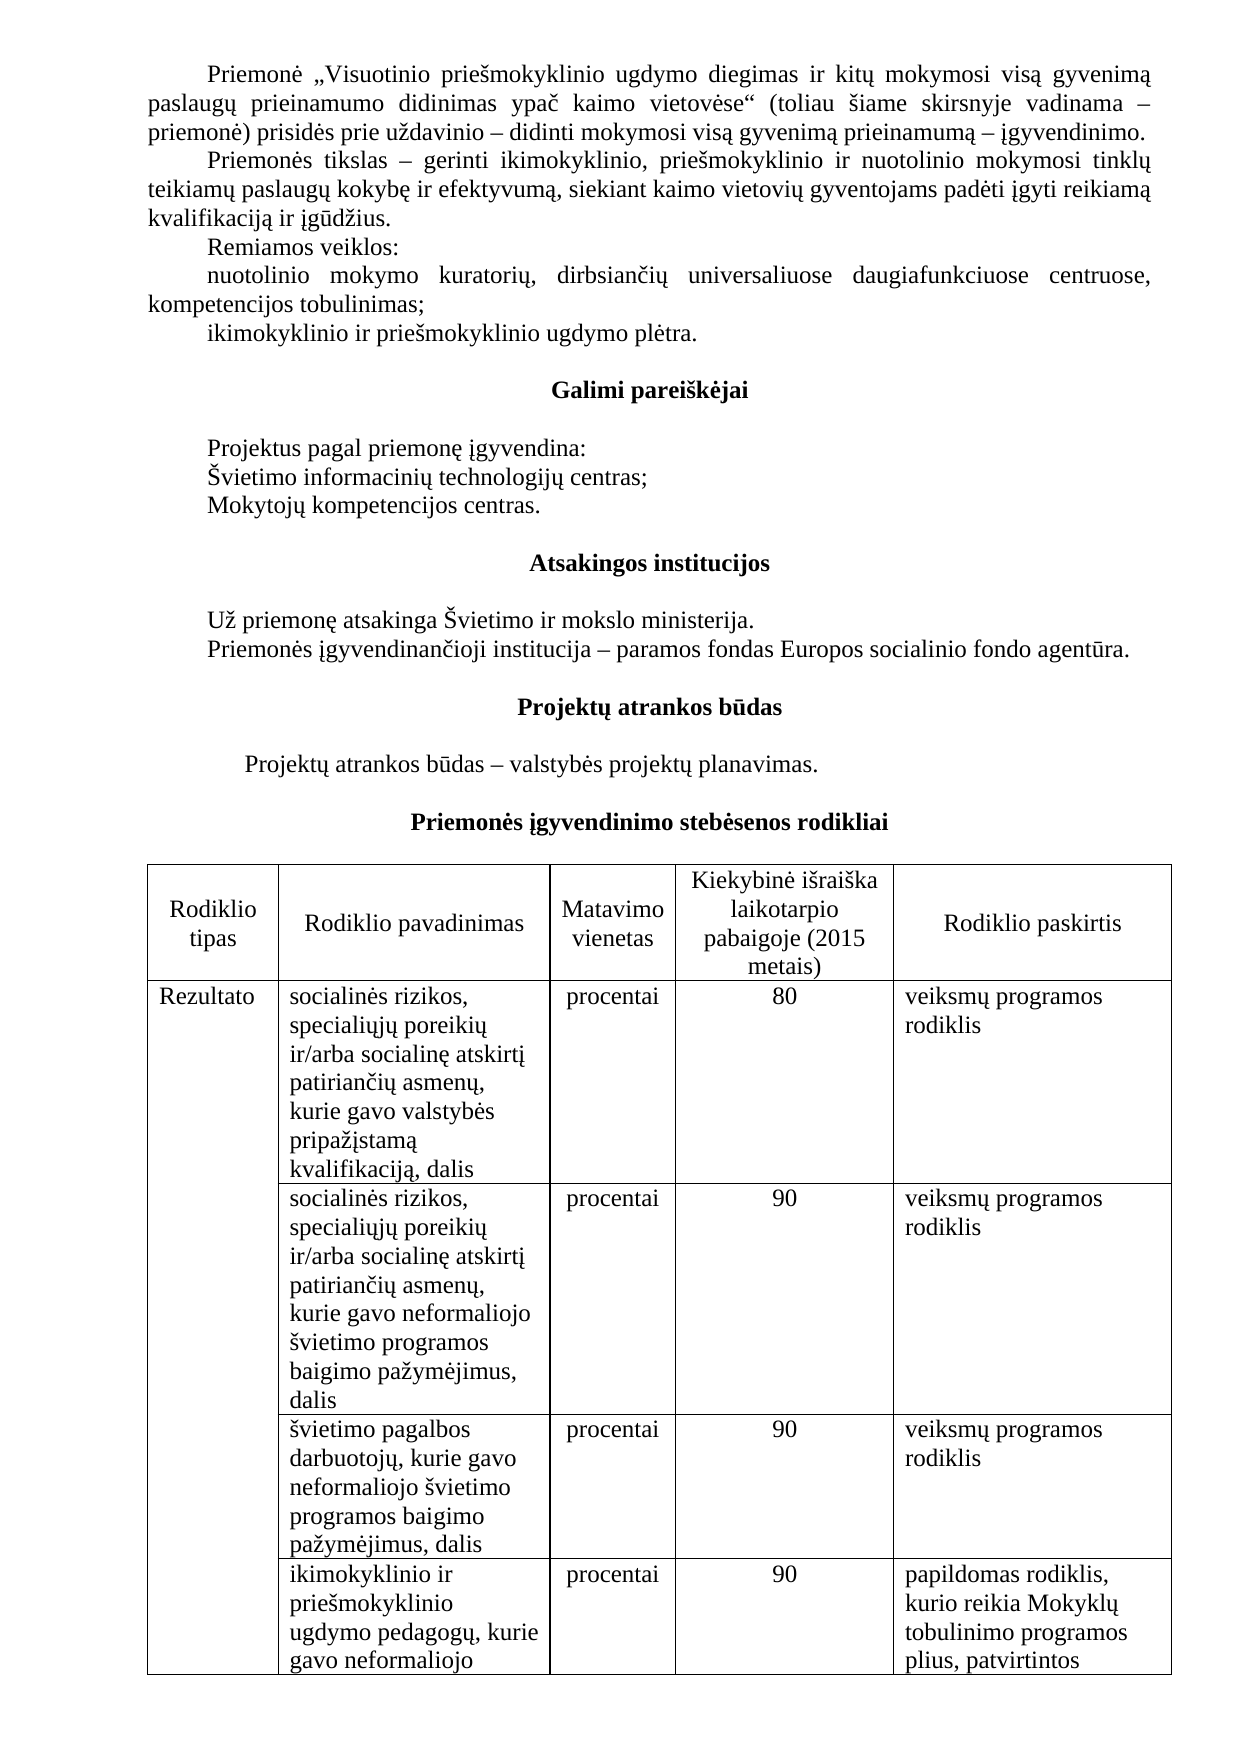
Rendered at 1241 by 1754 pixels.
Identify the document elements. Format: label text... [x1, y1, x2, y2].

text Projektų atrankos būdas [148, 692, 1152, 720]
table_cell socialinės rizikos, specialiųjų poreikių ir/arba socialinę atskirtį patiriančių asmenų, kurie gavo neformaliojo švietimo programos baigimo pažymėjimus, dalis [279, 1184, 549, 1413]
text Projektus pagal priemonę įgyvendina: [148, 433, 1152, 462]
table_header Rodiklio paskirtis [894, 865, 1171, 980]
text nuotolinio mokymo kuratorių, dirbsiančių universaliuose daugiafunkciuose centruose, kompetencijos tobulinimas; [148, 260, 1152, 318]
text Priemonės įgyvendinimo stebėsenos rodikliai [148, 807, 1152, 835]
table_header Rodiklio tipas [148, 865, 278, 980]
table_cell procentai [551, 1559, 675, 1674]
text Mokytojų kompetencijos centras. [148, 490, 1152, 519]
text Galimi pareiškėjai [148, 375, 1152, 404]
table_header Rodiklio pavadinimas [279, 865, 549, 980]
text Atsakingos institucijos [148, 548, 1152, 577]
table_cell veiksmų programos rodiklis [894, 1184, 1171, 1413]
text Priemonės įgyvendinančioji institucija – paramos fondas Europos socialinio fondo agentūra. [148, 634, 1152, 663]
text Projektų atrankos būdas – valstybės projektų planavimas. [185, 749, 1152, 778]
text ikimokyklinio ir priešmokyklinio ugdymo plėtra. [148, 318, 1152, 347]
text Švietimo informacinių technologijų centras; [148, 462, 1152, 490]
table_cell 80 [676, 981, 893, 1182]
table_cell procentai [551, 1184, 675, 1413]
table_cell 90 [676, 1184, 893, 1413]
table_cell švietimo pagalbos darbuotojų, kurie gavo neformaliojo švietimo programos baigimo pažymėjimus, dalis [279, 1415, 549, 1558]
text Už priemonę atsakinga Švietimo ir mokslo ministerija. [148, 605, 1152, 634]
table_header Matavimo vienetas [551, 865, 675, 980]
table_cell veiksmų programos rodiklis [894, 981, 1171, 1182]
table_cell ikimokyklinio ir priešmokyklinio ugdymo pedagogų, kurie gavo neformaliojo [279, 1559, 549, 1674]
table_cell procentai [551, 981, 675, 1182]
table_header Kiekybinė išraiška laikotarpio pabaigoje (2015 metais) [676, 865, 893, 980]
table_cell veiksmų programos rodiklis [894, 1415, 1171, 1558]
text Priemonė „Visuotinio priešmokyklinio ugdymo diegimas ir kitų mokymosi visą gyvenimą paslaugų prieinamumo didinimas ypač kaimo vietovėse“ (toliau šiame skirsnyje vadinama – priemonė) prisidės prie uždavinio – didinti mokymosi visą gyvenimą prieinamumą – įgyvendinimo. [148, 59, 1152, 145]
table_cell Rezultato [148, 981, 278, 1674]
table_cell socialinės rizikos, specialiųjų poreikių ir/arba socialinę atskirtį patiriančių asmenų, kurie gavo valstybės pripažįstamą kvalifikaciją, dalis [279, 981, 549, 1182]
text Remiamos veiklos: [148, 232, 1152, 260]
table_cell procentai [551, 1415, 675, 1558]
text Priemonės tikslas – gerinti ikimokyklinio, priešmokyklinio ir nuotolinio mokymosi tinklų teikiamų paslaugų kokybę ir efektyvumą, siekiant kaimo vietovių gyventojams padėti įgyti reikiamą kvalifikaciją ir įgūdžius. [148, 145, 1152, 232]
table_cell 90 [676, 1415, 893, 1558]
table_cell papildomas rodiklis, kurio reikia Mokyklų tobulinimo programos plius, patvirtintos [894, 1559, 1171, 1674]
table_cell 90 [676, 1559, 893, 1674]
